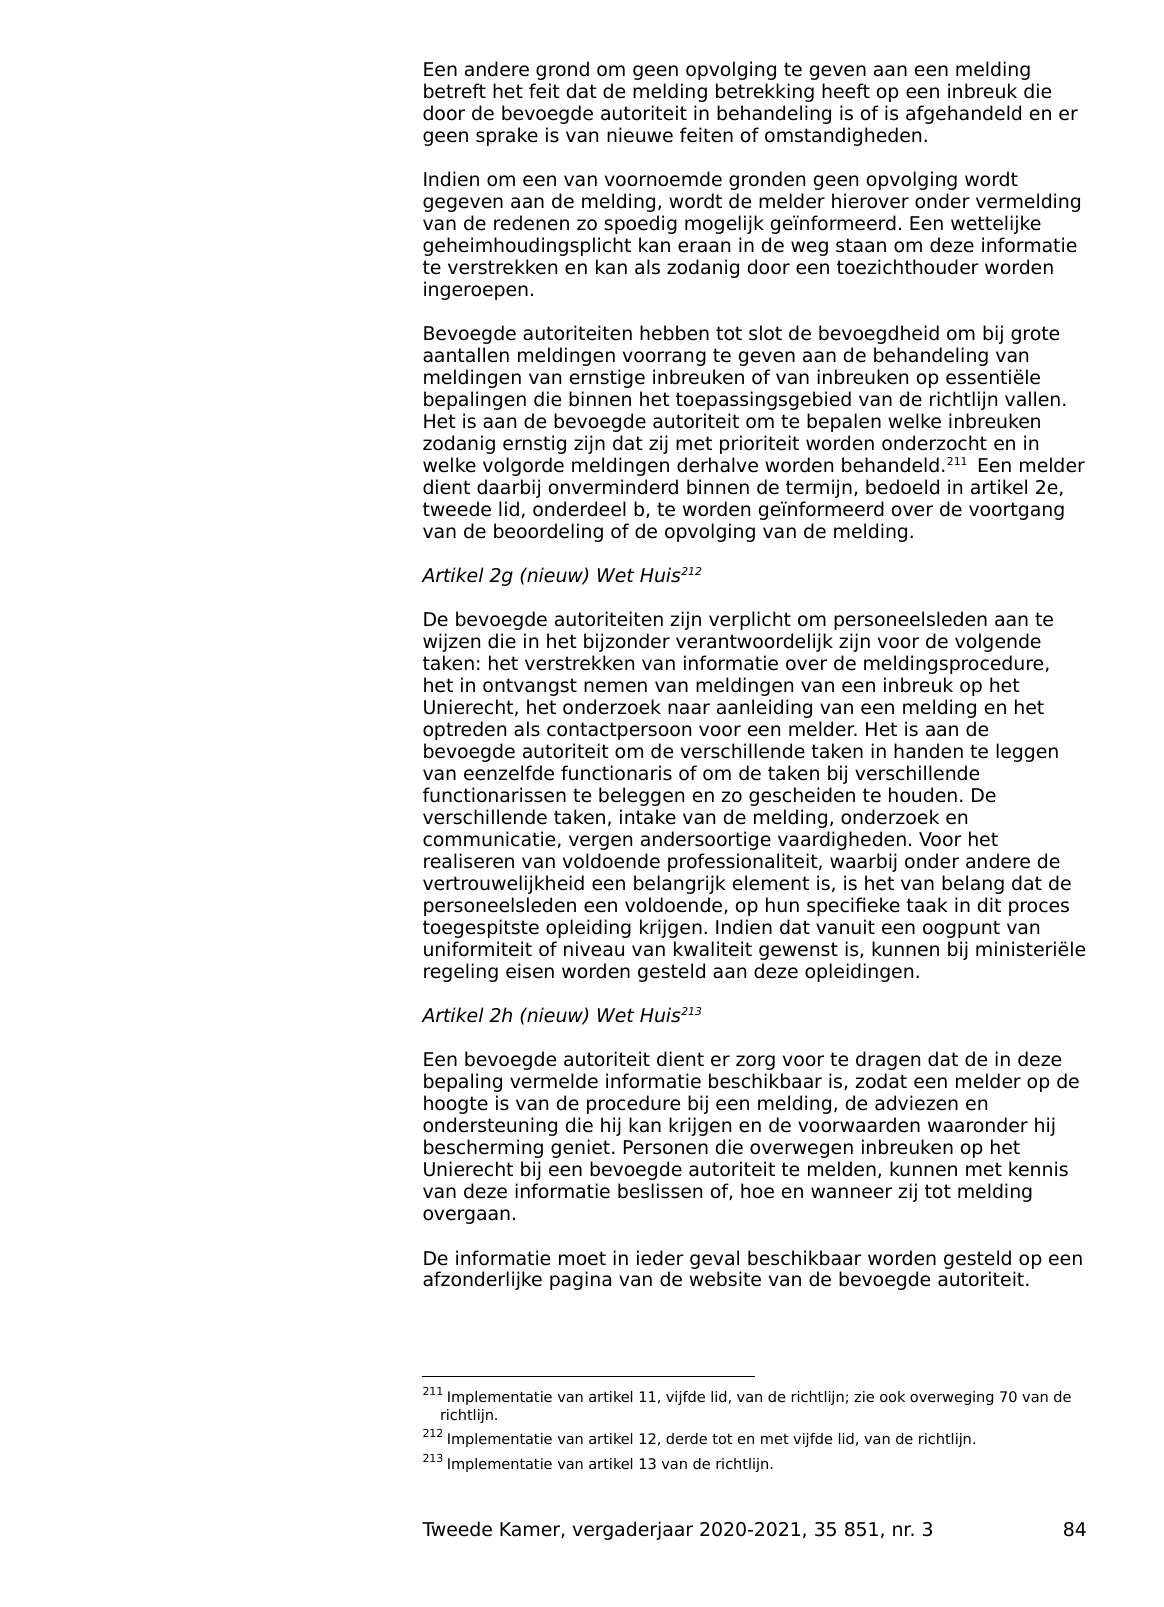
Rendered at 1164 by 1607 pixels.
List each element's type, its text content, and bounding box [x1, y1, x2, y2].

subtitle Artikel 2h (nieuw) Wet Huis [422, 1005, 1087, 1027]
text Indien om een van voornoemde gronden geen opvolging wordt gegeven aan de melding, wordt de melder hierover onder vermelding van de redenen zo spoedig mogelijk geïnformeerd. Een wettelijke geheimhoudingsplicht kan eraan in de weg staan om deze informatie te verstrekken en kan als zodanig door een toezichthouder worden ingeroepen. [422, 169, 1087, 301]
text Bevoegde autoriteiten hebben tot slot de bevoegdheid om bij grote aantallen meldingen voorrang te geven aan de behandeling van meldingen van ernstige inbreuken of van inbreuken op essentiële bepalingen die binnen het toepassingsgebied van de richtlijn vallen. Het is aan de bevoegde autoriteit om te bepalen welke inbreuken zodanig ernstig zijn dat zij met prioriteit worden onderzocht en in welke volgorde meldingen derhalve worden behandeld. Een melder dient daarbij onverminderd binnen de termijn, bedoeld in artikel 2e, tweede lid, onderdeel b, te worden geïnformeerd over de voortgang van de beoordeling of de opvolging van de melding. [422, 323, 1087, 543]
text Een bevoegde autoriteit dient er zorg voor te dragen dat de in deze bepaling vermelde informatie beschikbaar is, zodat een melder op de hoogte is van de procedure bij een melding, de adviezen en ondersteuning die hij kan krijgen en de voorwaarden waaronder hij bescherming geniet. Personen die overwegen inbreuken op het Unierecht bij een bevoegde autoriteit te melden, kunnen met kennis van deze informatie beslissen of, hoe en wanneer zij tot melding overgaan. [422, 1049, 1087, 1225]
text De bevoegde autoriteiten zijn verplicht om personeelsleden aan te wijzen die in het bijzonder verantwoordelijk zijn voor de volgende taken: het verstrekken van informatie over de meldingsprocedure, het in ontvangst nemen van meldingen van een inbreuk op het Unierecht, het onderzoek naar aanleiding van een melding en het optreden als contactpersoon voor een melder. Het is aan de bevoegde autoriteit om de verschillende taken in handen te leggen van eenzelfde functionaris of om de taken bij verschillende functionarissen te beleggen en zo gescheiden te houden. De verschillende taken, intake van de melding, onderzoek en communicatie, vergen andersoortige vaardigheden. Voor het realiseren van voldoende professionaliteit, waarbij onder andere de vertrouwelijkheid een belangrijk element is, is het van belang dat de personeelsleden een voldoende, op hun specifieke taak in dit proces toegespitste opleiding krijgen. Indien dat vanuit een oogpunt van uniformiteit of niveau van kwaliteit gewenst is, kunnen bij ministeriële regeling eisen worden gesteld aan deze opleidingen. [422, 609, 1087, 983]
text De informatie moet in ieder geval beschikbaar worden gesteld op een afzonderlijke pagina van de website van de bevoegde autoriteit. [422, 1247, 1087, 1291]
text Implementatie van artikel 13 van de richtlijn. [422, 1452, 1087, 1474]
subtitle Artikel 2g (nieuw) Wet Huis [422, 565, 1087, 587]
text Een andere grond om geen opvolging te geven aan een melding betreft het feit dat de melding betrekking heeft op een inbreuk die door de bevoegde autoriteit in behandeling is of is afgehandeld en er geen sprake is van nieuwe feiten of omstandigheden. [422, 59, 1087, 147]
text Implementatie van artikel 12, derde tot en met vijfde lid, van de richtlijn. [422, 1427, 1087, 1449]
text Implementatie van artikel 11, vijfde lid, van de richtlijn; zie ook overweging 70 van de richtlijn. [422, 1385, 1087, 1424]
